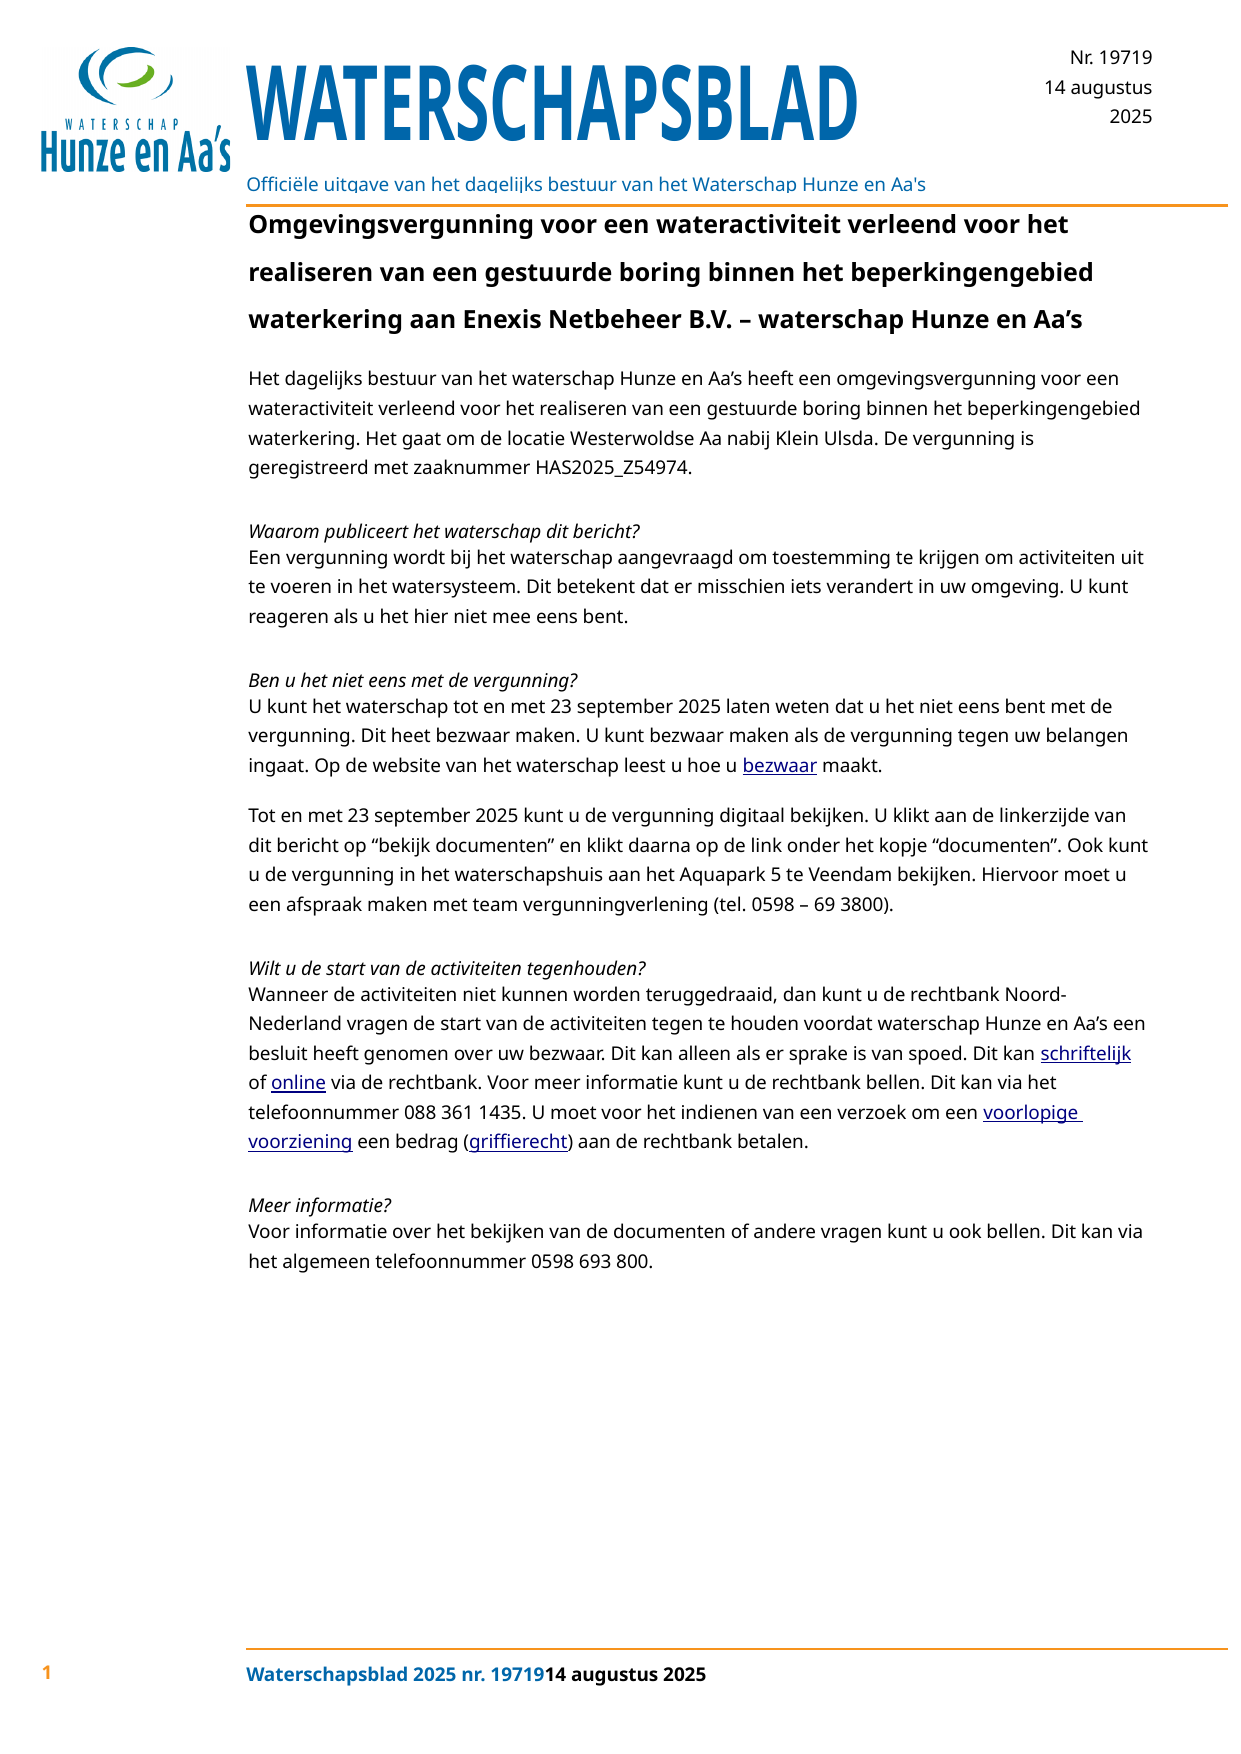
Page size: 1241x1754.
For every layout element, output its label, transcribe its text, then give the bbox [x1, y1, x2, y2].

text Wilt u de start van de activiteiten tegenhouden? [248, 955, 1152, 981]
text Het dagelijks bestuur van het waterschap Hunze en Aa’s heeft een omgevingsvergunning voor een wateractiviteit verleend voor het realiseren van een gestuurde boring binnen het beperkingengebied waterkering. Het gaat om de locatie Westerwoldse Aa nabij Klein Ulsda. De vergunning is geregistreerd met zaaknummer HAS2025_Z54974. [248, 366, 1152, 480]
text Voor informatie over het bekijken van de documenten of andere vragen kunt u ook bellen. Dit kan via het algemeen telefoonnummer 0598 693 800. [248, 1218, 1152, 1274]
picture [41, 47, 231, 172]
text Waarom publiceert het waterschap dit bericht? [248, 518, 1152, 544]
text Ben u het niet eens met de vergunning? [248, 667, 1152, 693]
text Tot en met 23 september 2025 kunt u de vergunning digitaal bekijken. U klikt aan de linkerzijde van dit bericht op “bekijk documenten” en klikt daarna op de link onder het kopje “documenten”. Ook kunt u de vergunning in het waterschapshuis aan het Aquapark 5 te Veendam bekijken. Hiervoor moet u een afspraak maken met team vergunningverlening (tel. 0598 – 69 3800). [248, 802, 1152, 917]
picture [226, 145, 231, 156]
picture [47, 154, 51, 172]
text Een vergunning wordt bij het waterschap aangevraagd om toestemming te krijgen om activiteiten uit te voeren in het watersysteem. Dit betekent dat er misschien iets verandert in uw omgeving. U kunt reageren als u het hier niet mee eens bent. [248, 544, 1152, 629]
text Wanneer de activiteiten niet kunnen worden teruggedraaid, dan kunt u de rechtbank Noord-Nederland vragen de start van de activiteiten tegen te houden voordat waterschap Hunze en Aa’s een besluit heeft genomen over uw bezwaar. Dit kan alleen als er sprake is van spoed. Dit kan schriftelijk of online via de rechtbank. Voor meer informatie kunt u de rechtbank bellen. Dit kan via het telefoonnummer 088 361 1435. U moet voor het indienen van een verzoek om een voorlopige voorziening een bedrag (griffierecht) aan de rechtbank betalen. [248, 981, 1152, 1154]
picture [183, 163, 191, 172]
text U kunt het waterschap tot en met 23 september 2025 laten weten dat u het niet eens bent met de vergunning. Dit heet bezwaar maken. U kunt bezwaar maken als de vergunning tegen uw belangen ingaat. Op de website van het waterschap leest u hoe u bezwaar maakt. [248, 693, 1152, 778]
text Omgevingsvergunning voor een wateractiviteit verleend voor het realiseren van een gestuurde boring binnen het beperkingengebied waterkering aan Enexis Netbeheer B.V. – waterschap Hunze en Aa’s [248, 207, 1152, 336]
text Meer informatie? [248, 1193, 1152, 1218]
